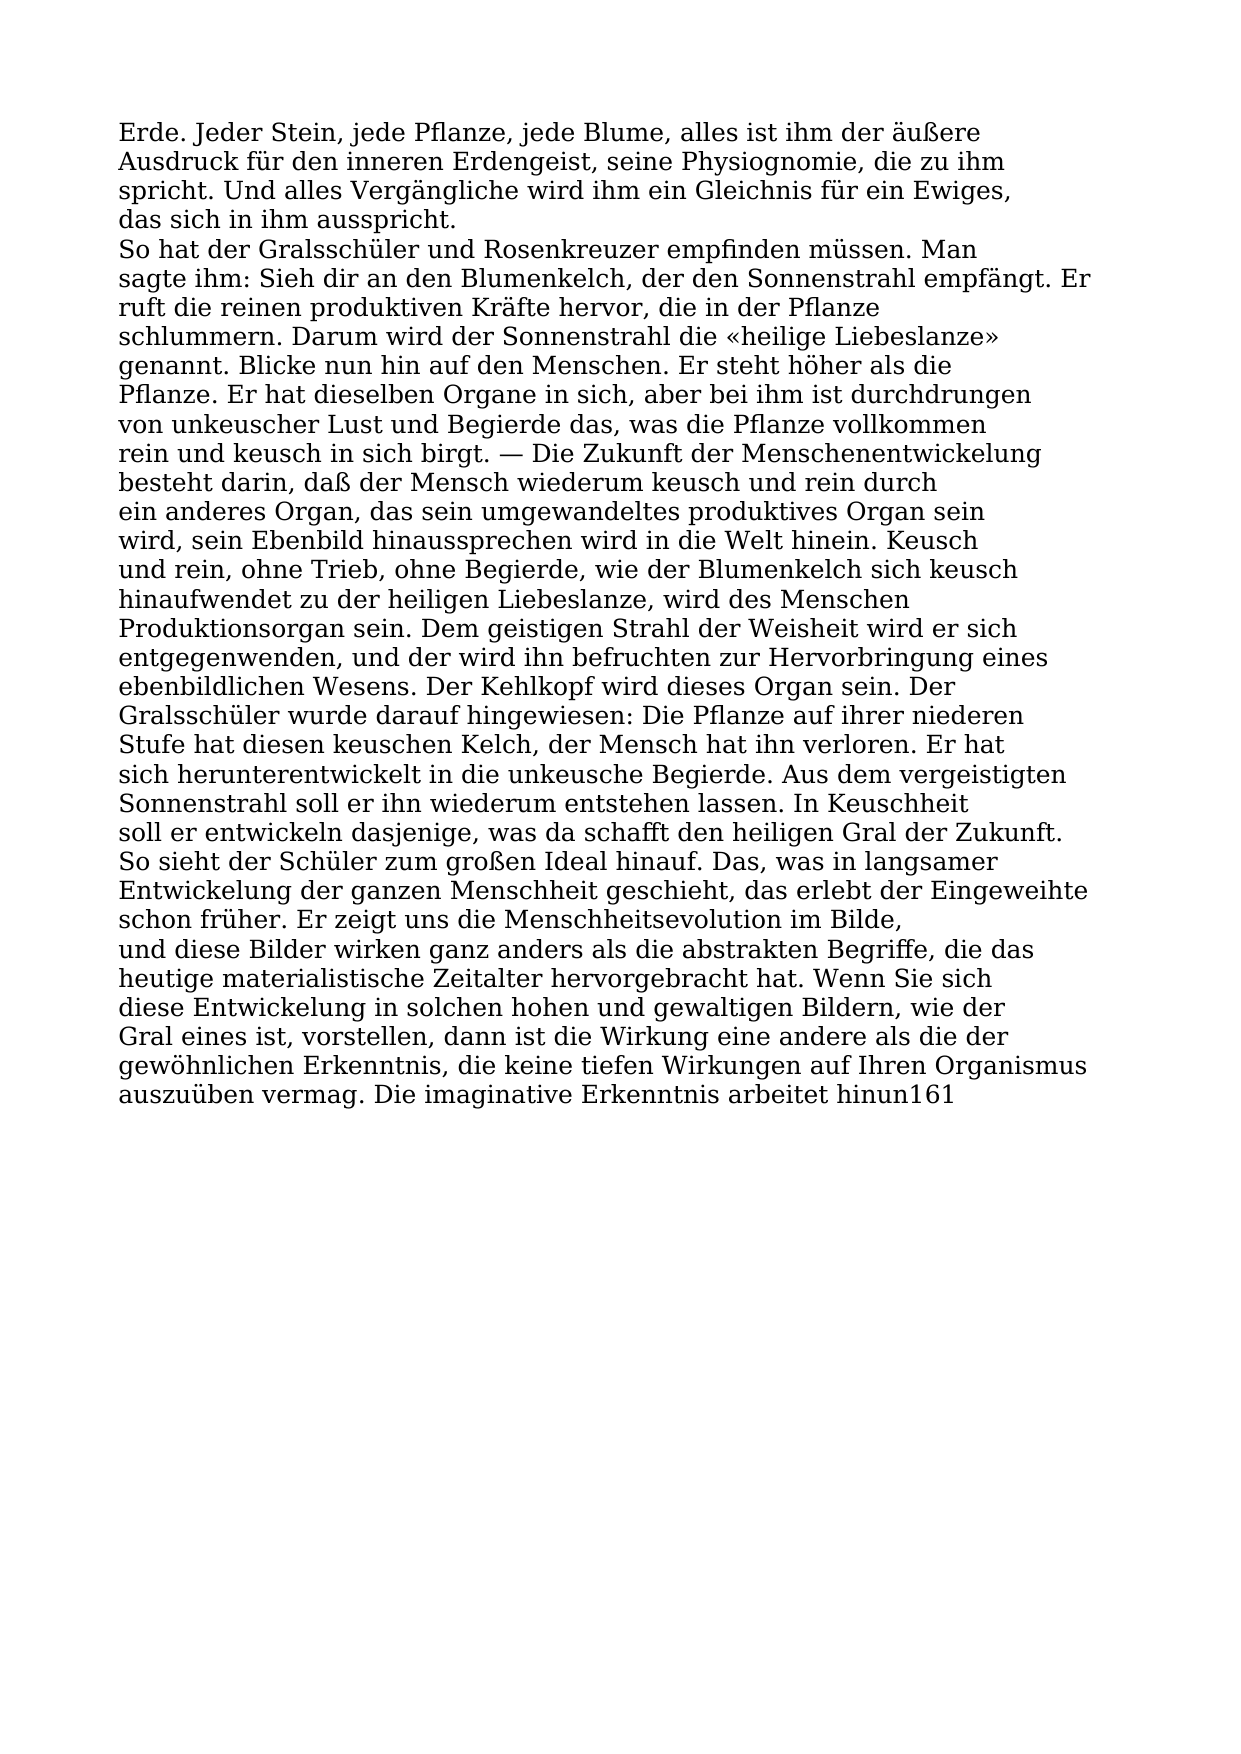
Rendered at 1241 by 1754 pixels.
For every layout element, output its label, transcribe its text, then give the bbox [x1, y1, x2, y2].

text Ausdruck für den inneren Erdengeist, seine Physiognomie, die zu ihm [118, 147, 1122, 176]
text von unkeuscher Lust und Begierde das, was die Pflanze vollkommen [118, 410, 1122, 439]
text ein anderes Organ, das sein umgewandeltes produktives Organ sein [118, 497, 1122, 526]
text Erde. Jeder Stein, jede Pflanze, jede Blume, alles ist ihm der äußere [118, 118, 1122, 147]
text So sieht der Schüler zum großen Ideal hinauf. Das, was in langsamer [118, 847, 1122, 876]
text hinaufwendet zu der heiligen Liebeslanze, wird des Menschen Produktionsorgan sein. Dem geistigen Strahl der Weisheit wird er sich entgegenwenden, und der wird ihn befruchten zur Hervorbringung eines [118, 585, 1122, 672]
text soll er entwickeln dasjenige, was da schafft den heiligen Gral der Zukunft. [118, 818, 1122, 847]
text spricht. Und alles Vergängliche wird ihm ein Gleichnis für ein Ewiges, [118, 176, 1122, 206]
text rein und keusch in sich birgt. — Die Zukunft der Menschenentwickelung besteht darin, daß der Mensch wiederum keusch und rein durch [118, 439, 1122, 497]
text Pflanze. Er hat dieselben Organe in sich, aber bei ihm ist durchdrungen [118, 381, 1122, 410]
text ebenbildlichen Wesens. Der Kehlkopf wird dieses Organ sein. Der [118, 672, 1122, 701]
text Entwickelung der ganzen Menschheit geschieht, das erlebt der Eingeweihte schon früher. Er zeigt uns die Menschheitsevolution im Bilde, [118, 876, 1122, 935]
text Gralsschüler wurde darauf hingewiesen: Die Pflanze auf ihrer niederen [118, 701, 1122, 731]
text sagte ihm: Sieh dir an den Blumenkelch, der den Sonnenstrahl empfängt. Er ruft die reinen produktiven Kräfte hervor, die in der Pflanze [118, 264, 1122, 322]
text schlummern. Darum wird der Sonnenstrahl die «heilige Liebeslanze» [118, 322, 1122, 351]
text Gral eines ist, vorstellen, dann ist die Wirkung eine andere als die der [118, 1022, 1122, 1051]
text genannt. Blicke nun hin auf den Menschen. Er steht höher als die [118, 351, 1122, 381]
text sich herunterentwickelt in die unkeusche Begierde. Aus dem vergeistigten Sonnenstrahl soll er ihn wiederum entstehen lassen. In Keuschheit [118, 760, 1122, 818]
text wird, sein Ebenbild hinaussprechen wird in die Welt hinein. Keusch [118, 526, 1122, 556]
text gewöhnlichen Erkenntnis, die keine tiefen Wirkungen auf Ihren Organismus auszuüben vermag. Die imaginative Erkenntnis arbeitet hinun161 [118, 1051, 1122, 1110]
text das sich in ihm ausspricht. [118, 206, 1122, 235]
text heutige materialistische Zeitalter hervorgebracht hat. Wenn Sie sich [118, 964, 1122, 993]
text diese Entwickelung in solchen hohen und gewaltigen Bildern, wie der [118, 993, 1122, 1022]
text So hat der Gralsschüler und Rosenkreuzer empfinden müssen. Man [118, 235, 1122, 264]
text und rein, ohne Trieb, ohne Begierde, wie der Blumenkelch sich keusch [118, 556, 1122, 585]
text und diese Bilder wirken ganz anders als die abstrakten Begriffe, die das [118, 935, 1122, 964]
text Stufe hat diesen keuschen Kelch, der Mensch hat ihn verloren. Er hat [118, 731, 1122, 760]
